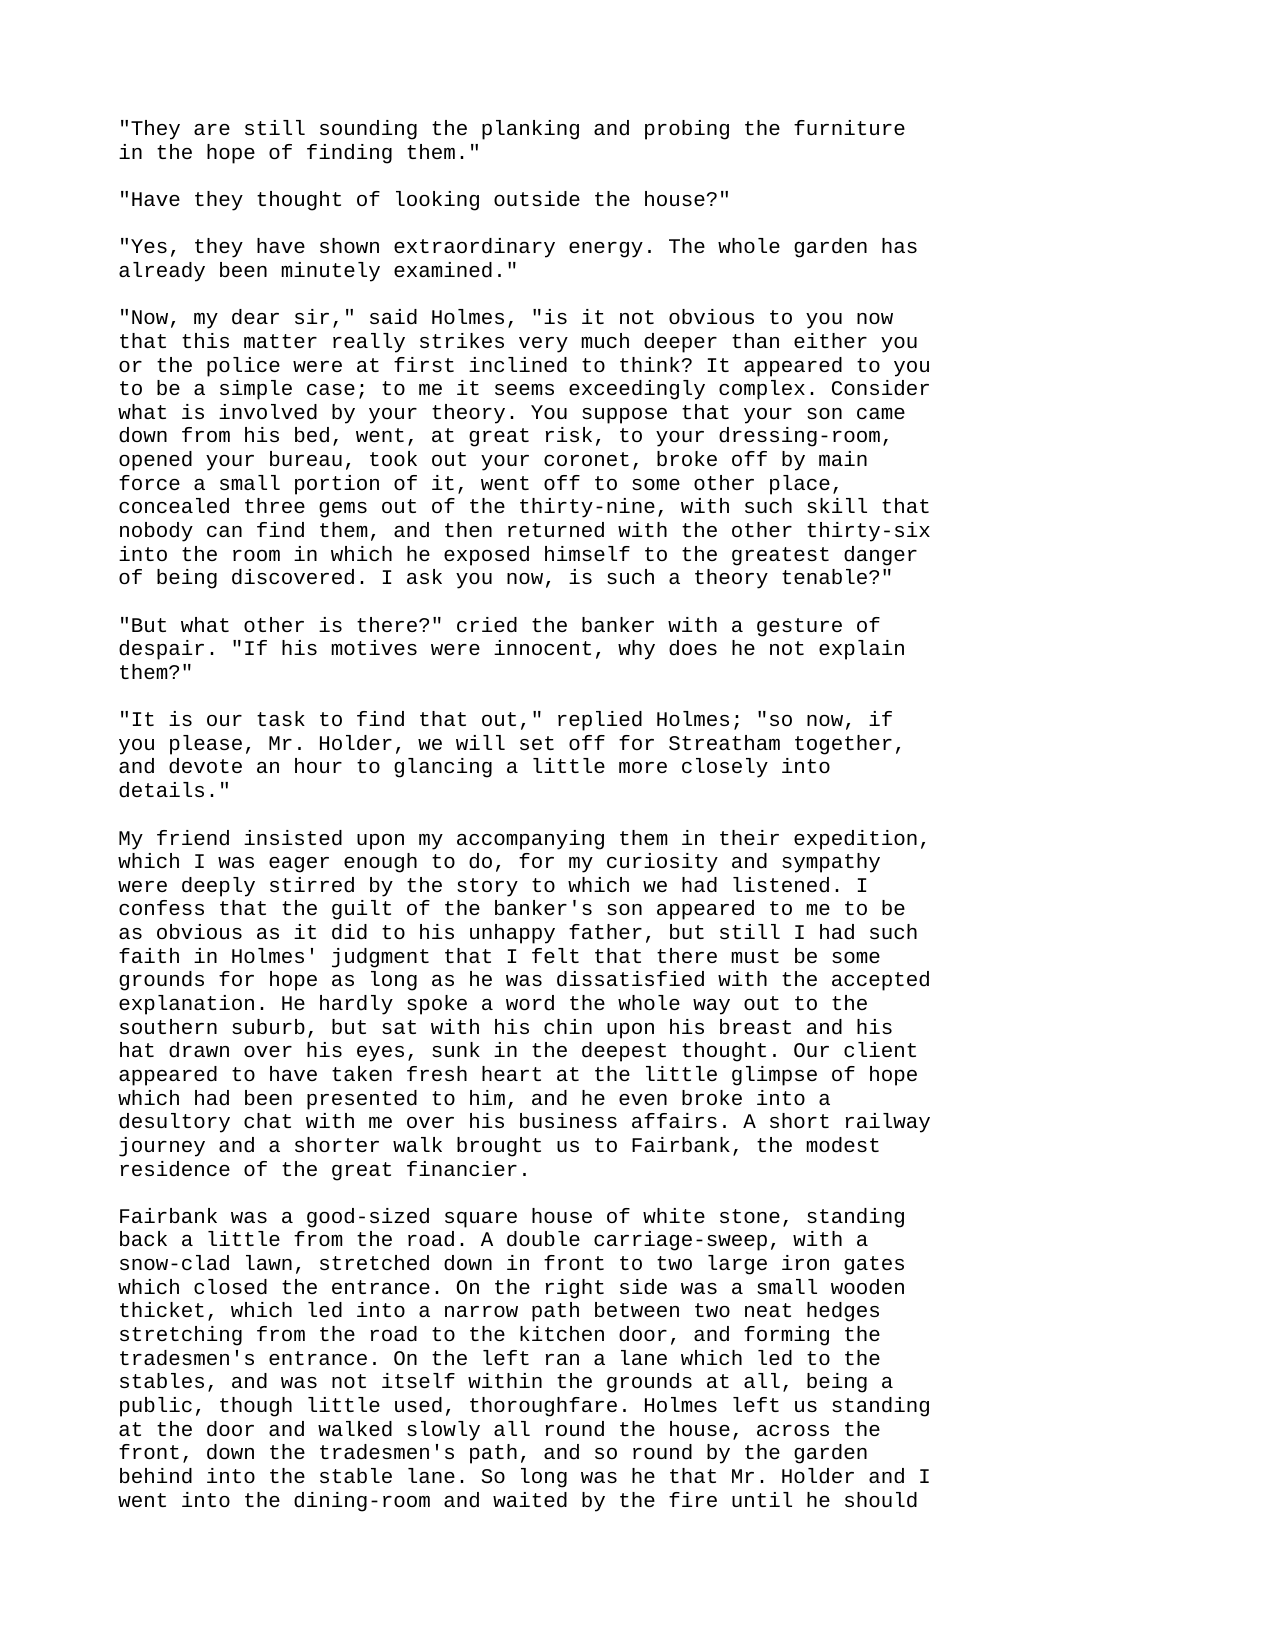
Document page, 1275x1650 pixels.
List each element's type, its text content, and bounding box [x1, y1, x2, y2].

text which closed the entrance. On the right side was a small wooden [118, 1277, 1157, 1300]
text "Now, my dear sir," said Holmes, "is it not obvious to you now [118, 307, 1157, 331]
text explanation. He hardly spoke a word the whole way out to the [118, 993, 1157, 1017]
text hat drawn over his eyes, sunk in the deepest thought. Our client [118, 1040, 1157, 1064]
text which had been presented to him, and he even broke into a [118, 1088, 1157, 1111]
text snow-clad lawn, stretched down in front to two large iron gates [118, 1253, 1157, 1277]
text already been minutely examined." [118, 260, 1157, 284]
text grounds for hope as long as he was dissatisfied with the accepted [118, 969, 1157, 993]
text in the hope of finding them." [118, 142, 1157, 165]
text residence of the great financier. [118, 1158, 1157, 1182]
text details." [118, 780, 1157, 804]
text tradesmen's entrance. On the left ran a lane which led to the [118, 1348, 1157, 1371]
text concealed three gems out of the thirty-nine, with such skill that [118, 496, 1157, 520]
text behind into the stable lane. So long was he that Mr. Holder and I [118, 1466, 1157, 1489]
text them?" [118, 662, 1157, 686]
text down from his bed, went, at great risk, to your dressing-room, [118, 426, 1157, 449]
text faith in Holmes' judgment that I felt that there must be some [118, 946, 1157, 969]
text opened your bureau, took out your coronet, broke off by main [118, 449, 1157, 473]
text Fairbank was a good-sized square house of white stone, standing [118, 1206, 1157, 1229]
text to be a simple case; to me it seems exceedingly complex. Consider [118, 378, 1157, 402]
text or the police were at first inclined to think? It appeared to you [118, 354, 1157, 378]
text "Have they thought of looking outside the house?" [118, 189, 1157, 213]
text back a little from the road. A double carriage-sweep, with a [118, 1229, 1157, 1253]
text desultory chat with me over his business affairs. A short railway [118, 1111, 1157, 1135]
text My friend insisted upon my accompanying them in their expedition, [118, 827, 1157, 851]
text as obvious as it did to his unhappy father, but still I had such [118, 922, 1157, 946]
text force a small portion of it, went off to some other place, [118, 473, 1157, 496]
text at the door and walked slowly all round the house, across the [118, 1419, 1157, 1442]
text thicket, which led into a narrow path between two neat hedges [118, 1300, 1157, 1324]
text confess that the guilt of the banker's son appeared to me to be [118, 898, 1157, 922]
text appeared to have taken fresh heart at the little glimpse of hope [118, 1064, 1157, 1088]
text front, down the tradesmen's path, and so round by the garden [118, 1442, 1157, 1466]
text which I was eager enough to do, for my curiosity and sympathy [118, 851, 1157, 875]
text and devote an hour to glancing a little more closely into [118, 757, 1157, 780]
text stretching from the road to the kitchen door, and forming the [118, 1324, 1157, 1348]
text you please, Mr. Holder, we will set off for Streatham together, [118, 733, 1157, 757]
text "It is our task to find that out," replied Holmes; "so now, if [118, 709, 1157, 733]
text into the room in which he exposed himself to the greatest danger [118, 544, 1157, 567]
text went into the dining-room and waited by the fire until he should [118, 1489, 1157, 1513]
text of being discovered. I ask you now, is such a theory tenable?" [118, 567, 1157, 591]
text despair. "If his motives were innocent, why does he not explain [118, 638, 1157, 662]
text stables, and was not itself within the grounds at all, being a [118, 1371, 1157, 1395]
text that this matter really strikes very much deeper than either you [118, 331, 1157, 354]
text what is involved by your theory. You suppose that your son came [118, 402, 1157, 426]
text were deeply stirred by the story to which we had listened. I [118, 875, 1157, 898]
text nobody can find them, and then returned with the other thirty-six [118, 520, 1157, 544]
text "But what other is there?" cried the banker with a gesture of [118, 615, 1157, 638]
text journey and a shorter walk brought us to Fairbank, the modest [118, 1135, 1157, 1158]
text "They are still sounding the planking and probing the furniture [118, 118, 1157, 142]
text southern suburb, but sat with his chin upon his breast and his [118, 1017, 1157, 1040]
text public, though little used, thoroughfare. Holmes left us standing [118, 1395, 1157, 1419]
text "Yes, they have shown extraordinary energy. The whole garden has [118, 236, 1157, 260]
